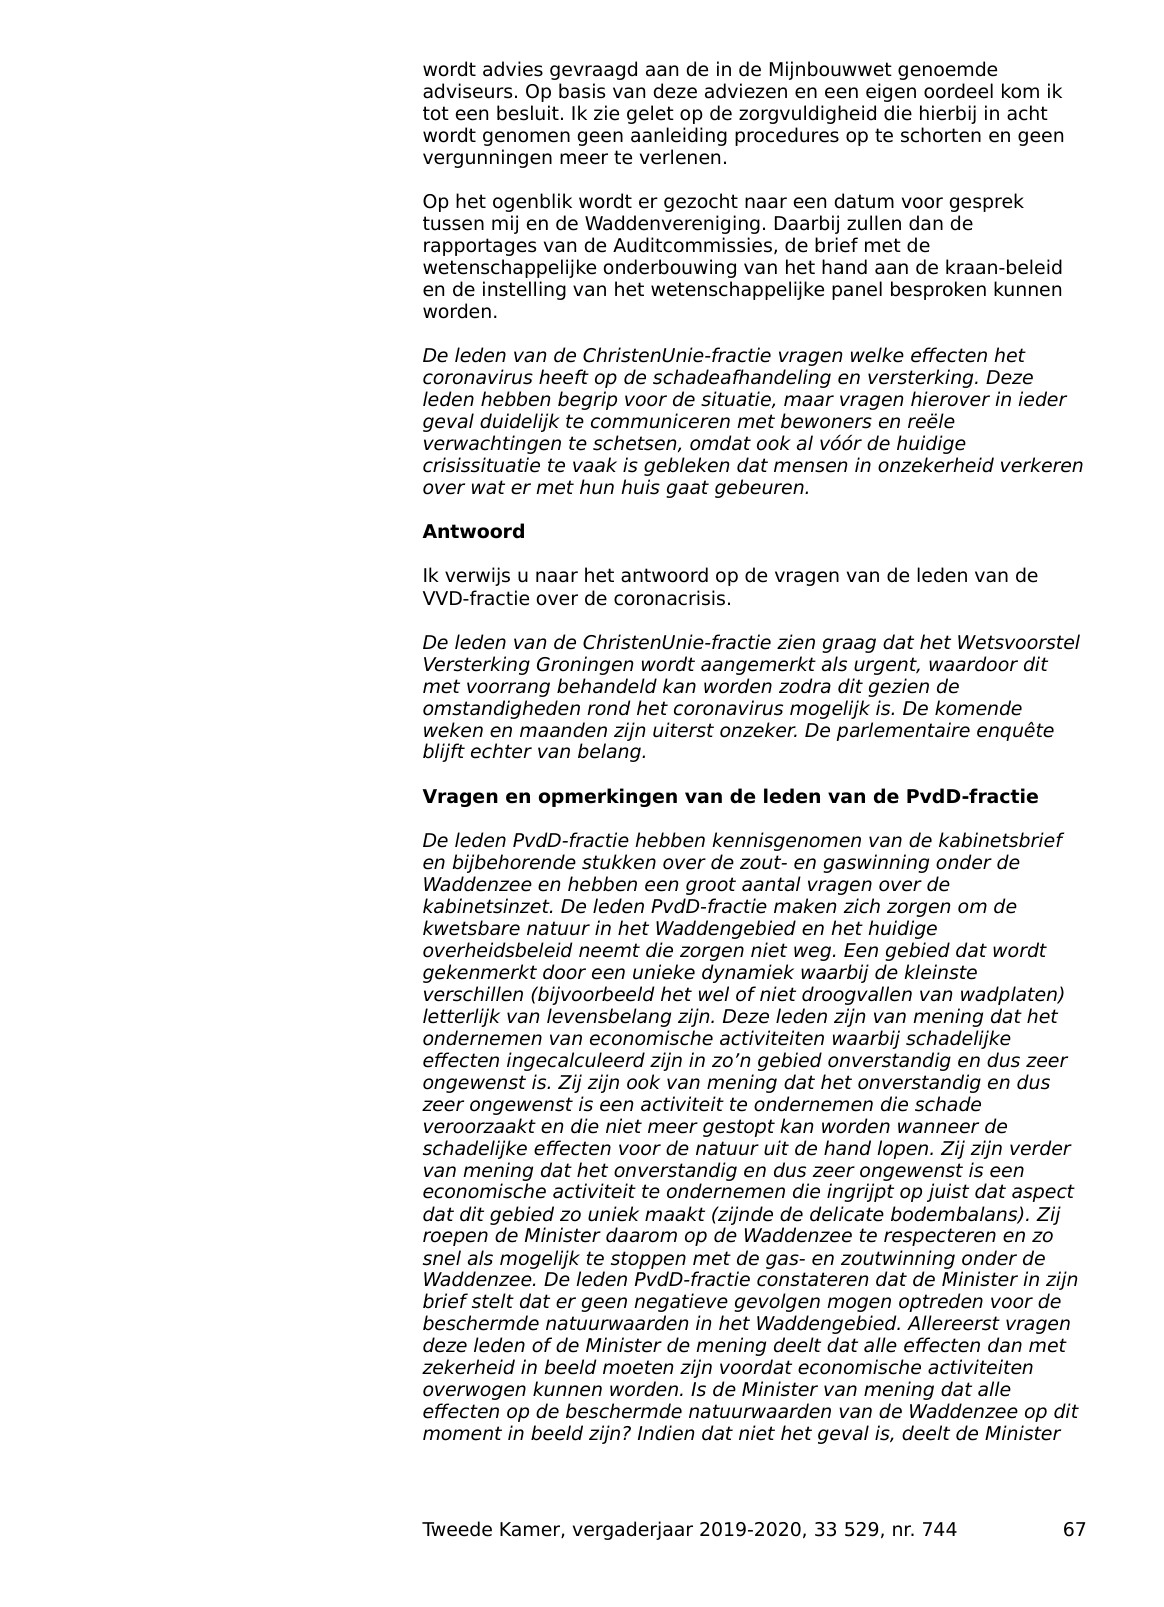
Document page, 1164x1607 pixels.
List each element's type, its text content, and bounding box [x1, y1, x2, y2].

text De leden van de ChristenUnie-fractie zien graag dat het Wetsvoorstel Versterking Groningen wordt aangemerkt als urgent, waardoor dit met voorrang behandeld kan worden zodra dit gezien de omstandigheden rond het coronavirus mogelijk is. De komende weken en maanden zijn uiterst onzeker. De parlementaire enquête blijft echter van belang. [422, 632, 1087, 763]
subtitle Antwoord [422, 521, 1087, 543]
text Op het ogenblik wordt er gezocht naar een datum voor gesprek tussen mij en de Waddenvereniging. Daarbij zullen dan de rapportages van de Auditcommissies, de brief met de wetenschappelijke onderbouwing van het hand aan de kraan-beleid en de instelling van het wetenschappelijke panel besproken kunnen worden. [422, 191, 1087, 323]
text De leden PvdD-fractie hebben kennisgenomen van de kabinetsbrief en bijbehorende stukken over de zout- en gaswinning onder de Waddenzee en hebben een groot aantal vragen over de kabinetsinzet. De leden PvdD-fractie maken zich zorgen om de kwetsbare natuur in het Waddengebied en het huidige overheidsbeleid neemt die zorgen niet weg. Een gebied dat wordt gekenmerkt door een unieke dynamiek waarbij de kleinste verschillen (bijvoorbeeld het wel of niet droogvallen van wadplaten) letterlijk van levensbelang zijn. Deze leden zijn van mening dat het ondernemen van economische activiteiten waarbij schadelijke effecten ingecalculeerd zijn in zo’n gebied onverstandig en dus zeer ongewenst is. Zij zijn ook van mening dat het onverstandig en dus zeer ongewenst is een activiteit te ondernemen die schade veroorzaakt en die niet meer gestopt kan worden wanneer de schadelijke effecten voor de natuur uit de hand lopen. Zij zijn verder van mening dat het onverstandig en dus zeer ongewenst is een economische activiteit te ondernemen die ingrijpt op juist dat aspect dat dit gebied zo uniek maakt (zijnde de delicate bodembalans). Zij roepen de Minister daarom op de Waddenzee te respecteren en zo snel als mogelijk te stoppen met de gas- en zoutwinning onder de Waddenzee. De leden PvdD-fractie constateren dat de Minister in zijn brief stelt dat er geen negatieve gevolgen mogen optreden voor de beschermde natuurwaarden in het Waddengebied. Allereerst vragen deze leden of de Minister de mening deelt dat alle effecten dan met zekerheid in beeld moeten zijn voordat economische activiteiten overwogen kunnen worden. Is de Minister van mening dat alle effecten op de beschermde natuurwaarden van de Waddenzee op dit moment in beeld zijn? Indien dat niet het geval is, deelt de Minister [422, 830, 1087, 1445]
text De leden van de ChristenUnie-fractie vragen welke effecten het coronavirus heeft op de schadeafhandeling en versterking. Deze leden hebben begrip voor de situatie, maar vragen hierover in ieder geval duidelijk te communiceren met bewoners en reële verwachtingen te schetsen, omdat ook al vóór de huidige crisissituatie te vaak is gebleken dat mensen in onzekerheid verkeren over wat er met hun huis gaat gebeuren. [422, 345, 1087, 499]
subtitle Vragen en opmerkingen van de leden van de PvdD-fractie [422, 786, 1087, 808]
text wordt advies gevraagd aan de in de Mijnbouwwet genoemde adviseurs. Op basis van deze adviezen en een eigen oordeel kom ik tot een besluit. Ik zie gelet op de zorgvuldigheid die hierbij in acht wordt genomen geen aanleiding procedures op te schorten en geen vergunningen meer te verlenen. [422, 59, 1087, 169]
text Ik verwijs u naar het antwoord op de vragen van de leden van de VVD-fractie over de coronacrisis. [422, 565, 1087, 609]
